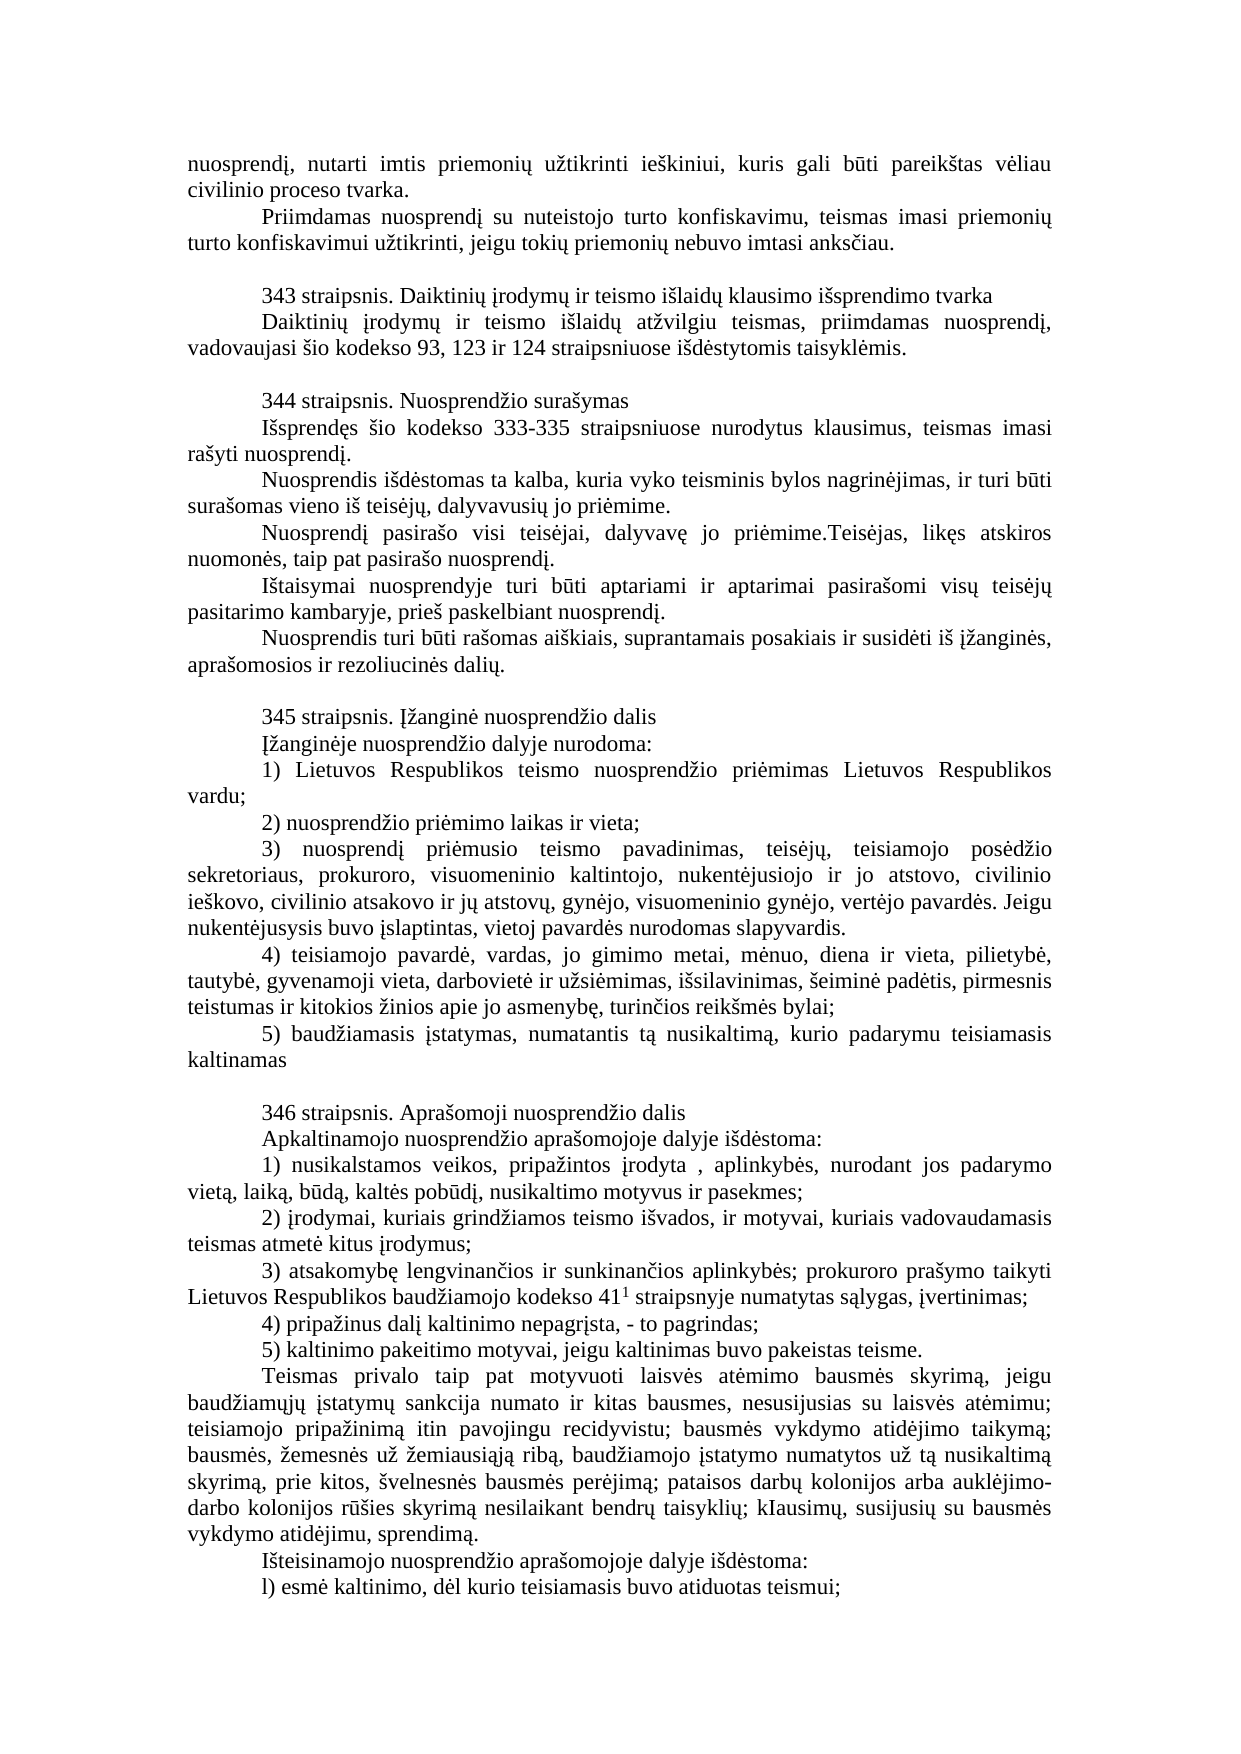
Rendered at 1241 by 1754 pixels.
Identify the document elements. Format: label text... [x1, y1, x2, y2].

text 3) nuosprendį priėmusio teismo pavadinimas, teisėjų, teisiamojo posėdžio sekretoriaus, prokuroro, visuomeninio kaltintojo, nukentėjusiojo ir jo atstovo, civilinio ieškovo, civilinio atsakovo ir jų atstovų, gynėjo, visuomeninio gynėjo, vertėjo pavardės. Jeigu nukentėjusysis buvo įslaptintas, vietoj pavardės nurodomas slapyvardis. [187, 835, 1053, 941]
text Ištaisymai nuosprendyje turi būti aptariami ir aptarimai pasirašomi visų teisėjų pasitarimo kambaryje, prieš paskelbiant nuosprendį. [187, 572, 1053, 624]
text 3) atsakomybę lengvinančios ir sunkinančios aplinkybės; prokuroro prašymo taikyti Lietuvos Respublikos baudžiamojo kodekso 411 straipsnyje numatytas sąlygas, įvertinimas; [187, 1257, 1053, 1309]
text Išsprendęs šio kodekso 333-335 straipsniuose nurodytus klausimus, teismas imasi rašyti nuosprendį. [187, 413, 1053, 466]
text 5) kaltinimo pakeitimo motyvai, jeigu kaltinimas buvo pakeistas teisme. [187, 1336, 1053, 1362]
text Teismas privalo taip pat motyvuoti laisvės atėmimo bausmės skyrimą, jeigu baudžiamųjų įstatymų sankcija numato ir kitas bausmes, nesusijusias su laisvės atėmimu; teisiamojo pripažinimą itin pavojingu recidyvistu; bausmės vykdymo atidėjimo taikymą; bausmės, žemesnės už žemiausiąją ribą, baudžiamojo įstatymo numatytos už tą nusikaltimą skyrimą, prie kitos, švelnesnės bausmės perėjimą; pataisos darbų kolonijos arba auklėjimo-darbo kolonijos rūšies skyrimą nesilaikant bendrų taisyklių; kIausimų, susijusių su bausmės vykdymo atidėjimu, sprendimą. [187, 1362, 1053, 1547]
text 1) nusikalstamos veikos, pripažintos įrodyta , aplinkybės, nurodant jos padarymo vietą, laiką, būdą, kaltės pobūdį, nusikaltimo motyvus ir pasekmes; [187, 1151, 1053, 1204]
text 1) Lietuvos Respublikos teismo nuosprendžio priėmimas Lietuvos Respublikos vardu; [187, 756, 1053, 809]
text Nuosprendis turi būti rašomas aiškiais, suprantamais posakiais ir susidėti iš įžanginės, aprašomosios ir rezoliucinės dalių. [187, 624, 1053, 677]
text 4) teisiamojo pavardė, vardas, jo gimimo metai, mėnuo, diena ir vieta, pilietybė, tautybė, gyvenamoji vieta, darbovietė ir užsiėmimas, išsilavinimas, šeiminė padėtis, pirmesnis teistumas ir kitokios žinios apie jo asmenybę, turinčios reikšmės bylai; [187, 941, 1053, 1020]
text 5) baudžiamasis įstatymas, numatantis tą nusikaltimą, kurio padarymu teisiamasis kaltinamas [187, 1020, 1053, 1072]
text Nuosprendį pasirašo visi teisėjai, dalyvavę jo priėmime.Teisėjas, likęs atskiros nuomonės, taip pat pasirašo nuosprendį. [187, 519, 1053, 572]
text 345 straipsnis. Įžanginė nuosprendžio dalis [187, 703, 1053, 730]
text 2) įrodymai, kuriais grindžiamos teismo išvados, ir motyvai, kuriais vadovaudamasis teismas atmetė kitus įrodymus; [187, 1204, 1053, 1257]
text Išteisinamojo nuosprendžio aprašomojoje dalyje išdėstoma: [187, 1547, 1053, 1573]
text 343 straipsnis. Daiktinių įrodymų ir teismo išlaidų klausimo išsprendimo tvarka [187, 282, 1053, 308]
text 344 straipsnis. Nuosprendžio surašymas [187, 387, 1053, 413]
text Nuosprendis išdėstomas ta kalba, kuria vyko teisminis bylos nagrinėjimas, ir turi būti surašomas vieno iš teisėjų, dalyvavusių jo priėmime. [187, 466, 1053, 519]
text Įžanginėje nuosprendžio dalyje nurodoma: [187, 730, 1053, 756]
text 4) pripažinus dalį kaltinimo nepagrįsta, - to pagrindas; [187, 1309, 1053, 1336]
text 2) nuosprendžio priėmimo laikas ir vieta; [187, 809, 1053, 835]
text Daiktinių įrodymų ir teismo išlaidų atžvilgiu teismas, priimdamas nuosprendį, vadovaujasi šio kodekso 93, 123 ir 124 straipsniuose išdėstytomis taisyklėmis. [187, 308, 1053, 361]
text Priimdamas nuosprendį su nuteistojo turto konfiskavimu, teismas imasi priemonių turto konfiskavimui užtikrinti, jeigu tokių priemonių nebuvo imtasi anksčiau. [187, 203, 1053, 255]
text Apkaltinamojo nuosprendžio aprašomojoje dalyje išdėstoma: [187, 1125, 1053, 1151]
text l) esmė kaltinimo, dėl kurio teisiamasis buvo atiduotas teismui; [187, 1573, 1053, 1599]
text 346 straipsnis. Aprašomoji nuosprendžio dalis [187, 1099, 1053, 1125]
text nuosprendį, nutarti imtis priemonių užtikrinti ieškiniui, kuris gali būti pareikštas vėliau civilinio proceso tvarka. [187, 150, 1053, 203]
